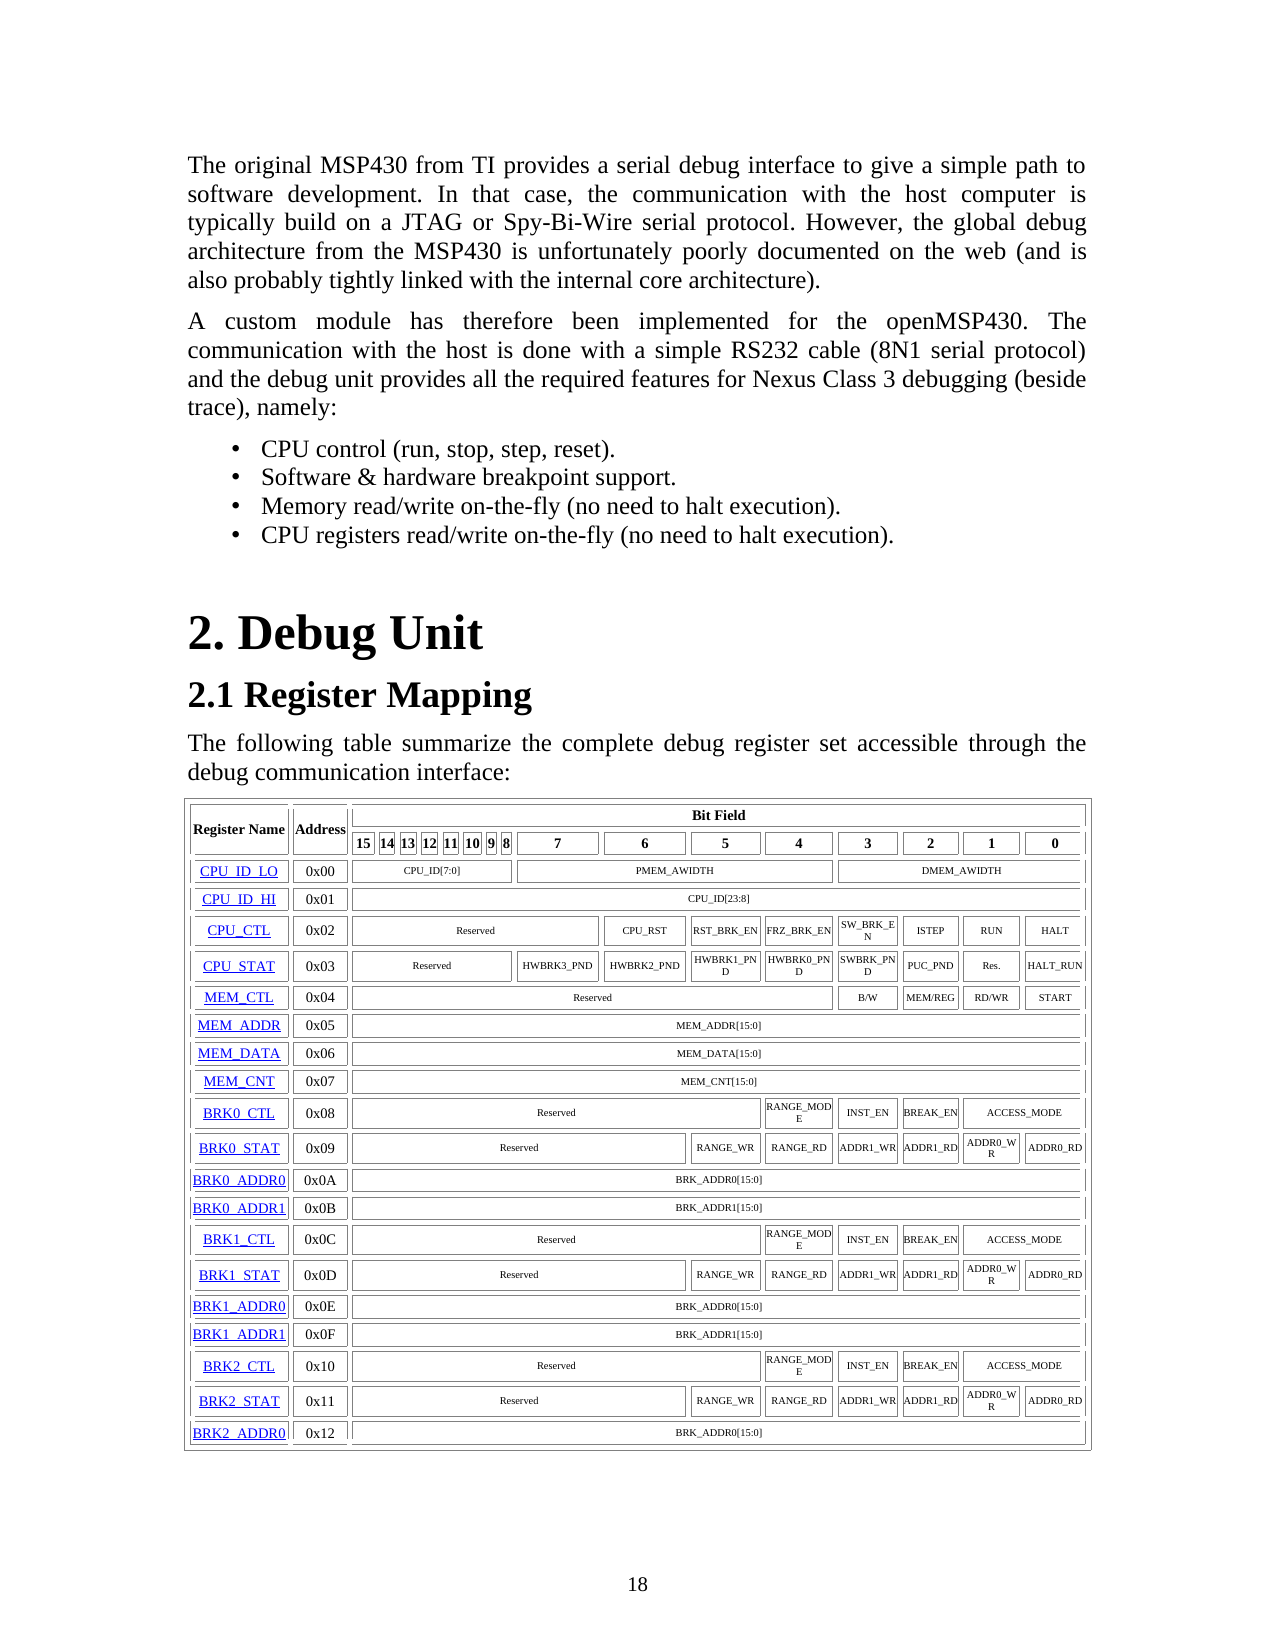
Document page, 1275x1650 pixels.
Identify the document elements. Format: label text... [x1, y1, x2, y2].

table_cell MEM_DATA [187, 1037, 291, 1065]
table_cell HWBRK0_PND [763, 945, 835, 981]
table_cell BRK1_STAT [187, 1254, 291, 1289]
table_cell CPU_ID[23:8] [350, 882, 1088, 910]
table_cell 0x09 [291, 1128, 350, 1163]
table_cell 4 [763, 827, 835, 854]
table_cell 0x01 [291, 882, 350, 910]
table_cell BRK_ADDR0[15:0] [350, 1290, 1088, 1318]
table_cell ADDR0_WR [961, 1128, 1022, 1163]
table_cell 0x00 [291, 854, 350, 882]
table_cell HALT [1022, 910, 1088, 945]
table_cell 0x0A [291, 1163, 350, 1191]
table_cell RST_BRK_EN [688, 911, 762, 945]
table_cell Reserved [350, 1254, 688, 1289]
table_cell ADDR1_RD [900, 1381, 961, 1416]
table_cell Reserved [350, 1219, 762, 1254]
table_cell MEM/REG [900, 981, 961, 1009]
table_cell 0x04 [291, 981, 350, 1009]
table_cell ADDR0_RD [1022, 1381, 1088, 1416]
table_cell 0 [1022, 826, 1088, 854]
table_cell 0x07 [291, 1065, 350, 1093]
list CPU registers read/write on-the-fly (no need to halt execution). [231, 520, 1088, 549]
table_cell RANGE_WR [688, 1254, 762, 1289]
text A custom module has therefore been implemented for the openMSP430. The communication with the host is done with a simple RS232 cable (8N1 serial protocol) and the debug unit provides all the required features for Nexus Class 3 debugging (beside trace), namely: [187, 306, 1088, 421]
table_cell CPU_ID_LO [187, 854, 291, 882]
table_cell BRK_ADDR0[15:0] [350, 1416, 1088, 1444]
table_cell 6 [601, 827, 688, 854]
table_cell 0x10 [291, 1346, 350, 1381]
table_header Address [291, 799, 350, 854]
table_cell 12 [418, 827, 440, 854]
table_cell RANGE_MODE [763, 1347, 835, 1381]
table_cell Reserved [350, 1346, 762, 1381]
table_cell 0x0E [291, 1290, 350, 1318]
table_cell 7 [514, 827, 601, 854]
table_cell CPU_ID_HI [187, 882, 291, 910]
table_cell Res. [961, 945, 1022, 981]
table_cell MEM_ADDR[15:0] [350, 1009, 1088, 1037]
table_cell RD/WR [961, 981, 1022, 1009]
list Software & hardware breakpoint support. [231, 462, 1088, 491]
table_cell 1 [961, 827, 1022, 854]
table_cell 10 [461, 827, 484, 854]
table_cell RANGE_RD [763, 1381, 835, 1416]
table_cell INST_EN [835, 1094, 900, 1128]
table_cell ADDR1_WR [835, 1128, 900, 1163]
table_cell BRK_ADDR1[15:0] [350, 1318, 1088, 1346]
table_cell RANGE_MODE [763, 1094, 835, 1128]
table_cell ADDR1_RD [900, 1128, 961, 1163]
table_cell ADDR0_RD [1022, 1128, 1088, 1163]
table_cell 0x0B [291, 1191, 350, 1219]
table_cell ACCESS_MODE [961, 1093, 1088, 1128]
table_cell BRK_ADDR1[15:0] [350, 1191, 1088, 1219]
table_cell 3 [835, 827, 900, 854]
table_cell ACCESS_MODE [961, 1219, 1088, 1254]
table_cell BREAK_EN [900, 1347, 961, 1381]
table_cell 0x0D [291, 1254, 350, 1289]
table_cell BRK2_CTL [187, 1346, 291, 1381]
table_cell BRK1_CTL [187, 1219, 291, 1254]
text The following table summarize the complete debug register set accessible through the debug communication interface: [187, 728, 1088, 786]
table_cell RANGE_MODE [763, 1220, 835, 1254]
table_cell BRK0_ADDR1 [187, 1191, 291, 1219]
table_cell ADDR0_WR [961, 1381, 1022, 1416]
table_cell PUC_PND [900, 945, 961, 981]
table_cell 9 [484, 827, 499, 854]
table_header Register Name [187, 799, 291, 854]
table_cell Reserved [350, 945, 514, 981]
table_cell BRK1_ADDR1 [187, 1318, 291, 1346]
table_cell Reserved [350, 1128, 688, 1163]
table_cell MEM_DATA[15:0] [350, 1037, 1088, 1065]
table_cell MEM_CTL [187, 981, 291, 1009]
table_cell BRK0_ADDR0 [187, 1163, 291, 1191]
table_cell FRZ_BRK_EN [763, 911, 835, 945]
table_cell INST_EN [835, 1347, 900, 1381]
table_cell HALT_RUN [1022, 945, 1088, 981]
table_cell 0x02 [291, 910, 350, 945]
table_cell DMEM_AWIDTH [835, 854, 1088, 882]
table_cell 13 [397, 827, 418, 854]
table_cell 11 [440, 827, 461, 854]
text 2. Debug Unit [187, 602, 1088, 660]
table_cell BRK2_ADDR0 [187, 1416, 291, 1444]
table_cell SW_BRK_EN [835, 911, 900, 945]
text The original MSP430 from TI provides a serial debug interface to give a simple path to software development. In that case, the communication with the host computer is typically build on a JTAG or Spy-Bi-Wire serial protocol. However, the global debug architecture from the MSP430 is unfortunately poorly documented on the web (and is also probably tightly linked with the internal core architecture). [187, 150, 1088, 294]
table_cell RUN [961, 911, 1022, 945]
table_cell 0x11 [291, 1381, 350, 1416]
table_cell BRK1_ADDR0 [187, 1290, 291, 1318]
table_cell INST_EN [835, 1220, 900, 1254]
list Memory read/write on-the-fly (no need to halt execution). [231, 491, 1088, 520]
table_cell ADDR0_RD [1022, 1254, 1088, 1289]
table_cell RANGE_WR [688, 1381, 762, 1416]
table_cell 8 [499, 827, 514, 854]
table_cell Reserved [350, 1093, 762, 1128]
table_cell RANGE_RD [763, 1128, 835, 1163]
table_cell ADDR1_WR [835, 1381, 900, 1416]
table_cell 15 [350, 826, 376, 854]
table_cell BREAK_EN [900, 1220, 961, 1254]
table_cell CPU_STAT [187, 945, 291, 981]
table_cell Reserved [350, 1381, 688, 1416]
table_cell MEM_CNT[15:0] [350, 1065, 1088, 1093]
table_cell Reserved [350, 910, 601, 945]
table_cell 0x05 [291, 1009, 350, 1037]
table_cell 0x12 [291, 1416, 350, 1444]
table_cell 5 [688, 827, 762, 854]
table_cell MEM_CNT [187, 1065, 291, 1093]
table_cell Reserved [350, 981, 835, 1009]
table_cell ADDR1_RD [900, 1254, 961, 1289]
table_cell MEM_ADDR [187, 1009, 291, 1037]
table_cell RANGE_WR [688, 1128, 762, 1163]
table_cell 0x0F [291, 1318, 350, 1346]
table_cell BRK0_CTL [187, 1093, 291, 1128]
table_cell PMEM_AWIDTH [514, 854, 835, 882]
table_cell ADDR0_WR [961, 1254, 1022, 1289]
table_cell HWBRK3_PND [514, 945, 601, 981]
table_cell ISTEP [900, 911, 961, 945]
list CPU control (run, stop, step, reset). [231, 434, 1088, 462]
table_cell HWBRK1_PND [688, 945, 762, 981]
table_cell BRK_ADDR0[15:0] [350, 1163, 1088, 1191]
table_cell START [1022, 981, 1088, 1009]
table_cell 0x08 [291, 1093, 350, 1128]
table_cell 2 [900, 827, 961, 854]
table_cell 0x03 [291, 945, 350, 981]
table_header Bit Field [350, 799, 1088, 826]
table_cell CPU_RST [601, 911, 688, 945]
table_cell 14 [376, 827, 397, 854]
table_cell CPU_CTL [187, 910, 291, 945]
table_cell ADDR1_WR [835, 1254, 900, 1289]
text 2.1 Register Mapping [187, 672, 1088, 716]
table_cell 0x0C [291, 1219, 350, 1254]
table_cell ACCESS_MODE [961, 1346, 1088, 1381]
table_cell BREAK_EN [900, 1094, 961, 1128]
table_cell CPU_ID[7:0] [350, 854, 514, 882]
table_cell HWBRK2_PND [601, 945, 688, 981]
table_cell BRK2_STAT [187, 1381, 291, 1416]
table_cell SWBRK_PND [835, 945, 900, 981]
table_cell RANGE_RD [763, 1254, 835, 1289]
table_cell 0x06 [291, 1037, 350, 1065]
table_cell B/W [835, 981, 900, 1009]
table_cell BRK0_STAT [187, 1128, 291, 1163]
